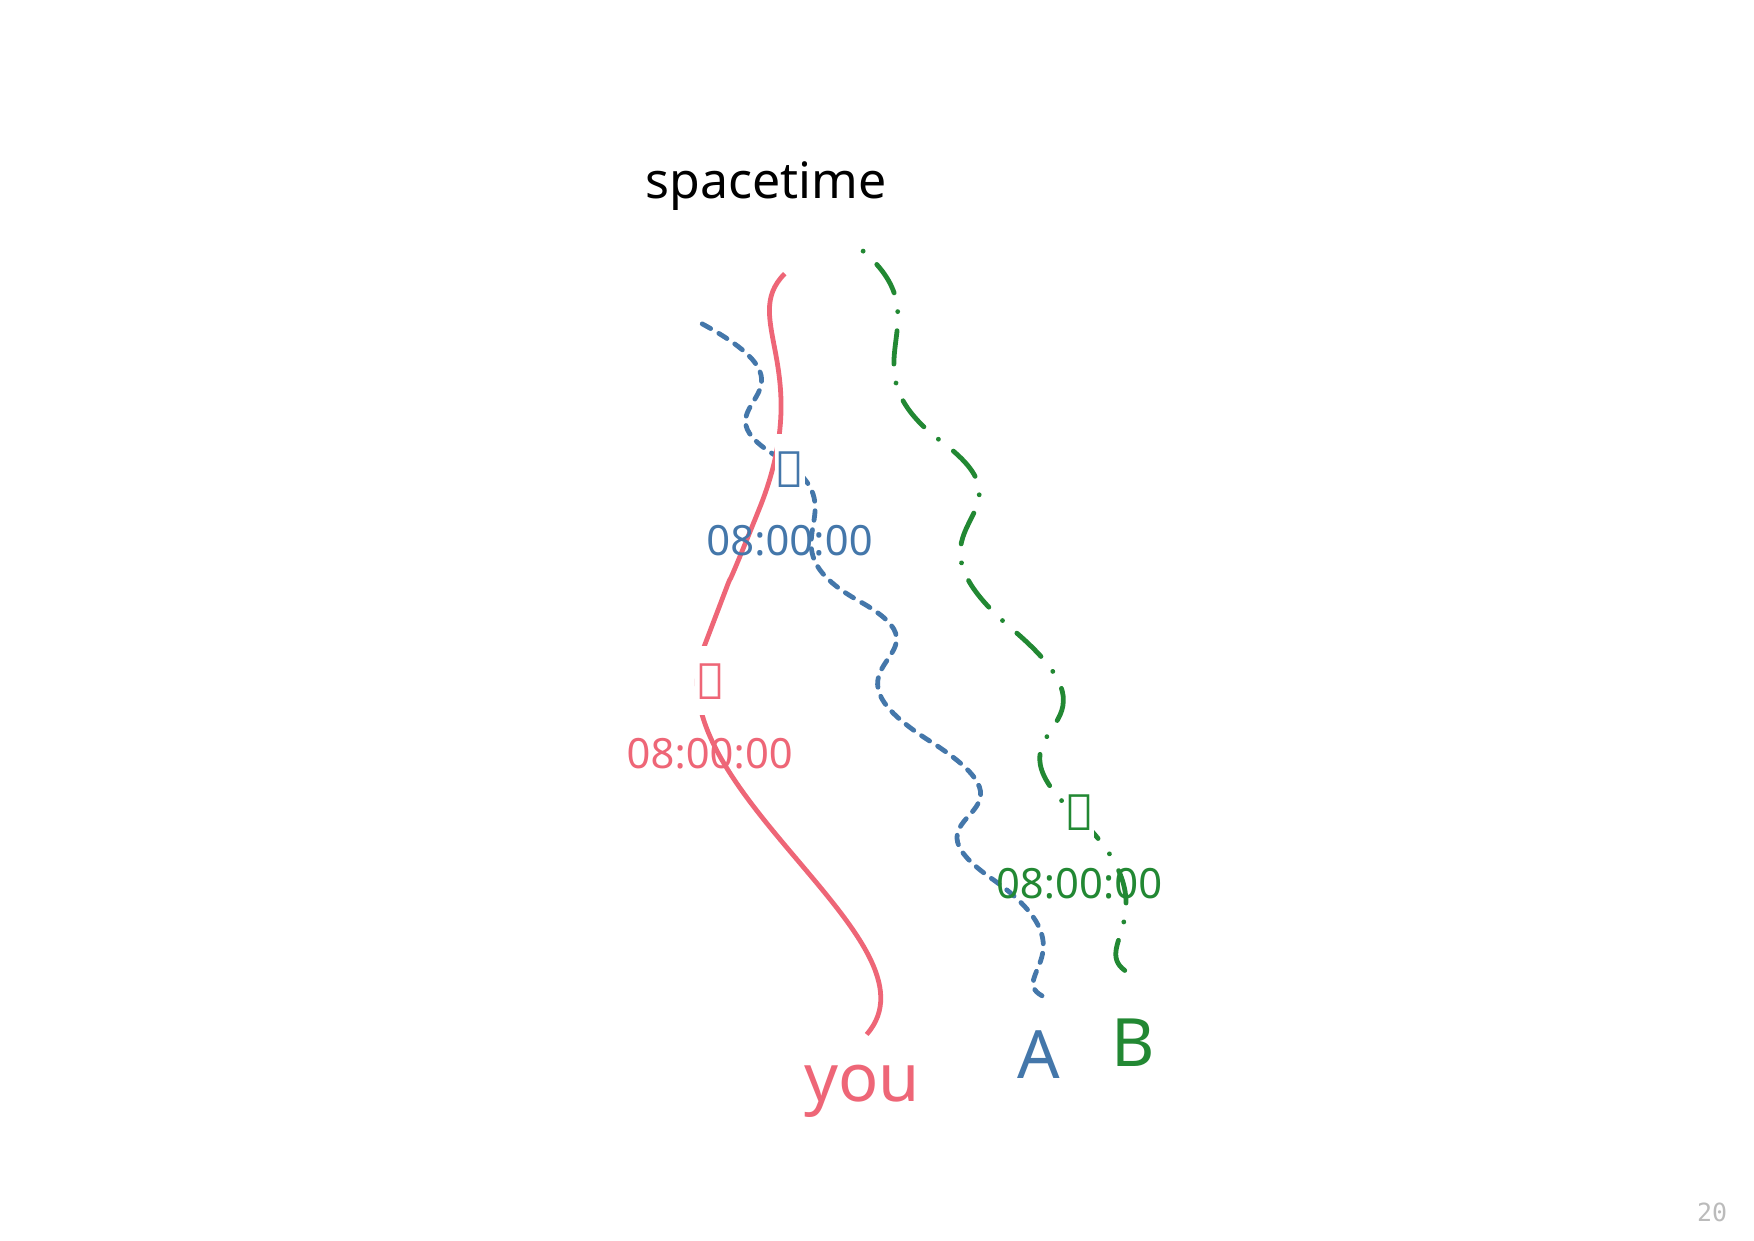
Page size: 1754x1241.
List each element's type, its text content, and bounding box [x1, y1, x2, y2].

text_box you [789, 1023, 934, 1105]
text_box  08:00:00 [611, 639, 789, 753]
text_box B [1096, 987, 1168, 1070]
text_box  08:00:00 [981, 769, 1158, 883]
text_box spacetime [631, 138, 883, 203]
text_box A [1002, 999, 1085, 1082]
text_box  08:00:00 [691, 426, 869, 540]
